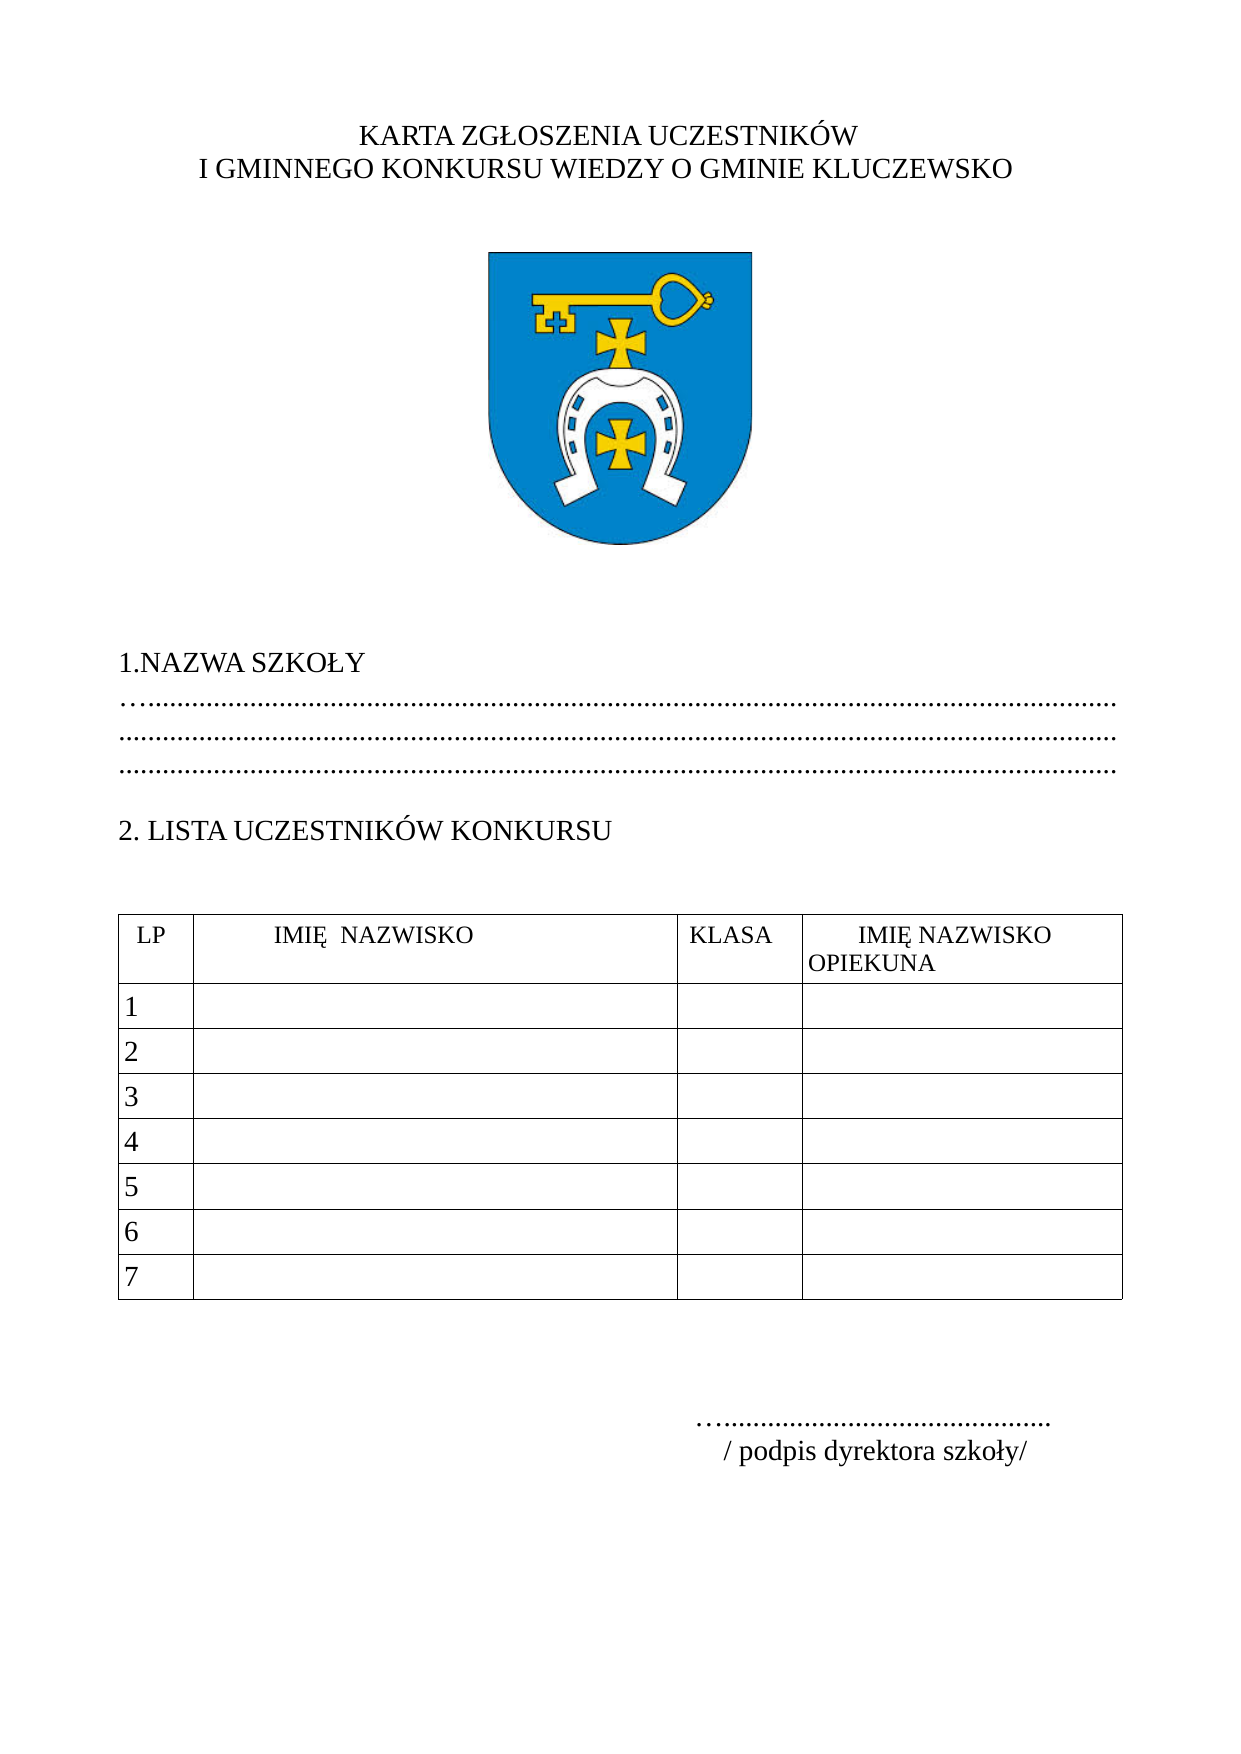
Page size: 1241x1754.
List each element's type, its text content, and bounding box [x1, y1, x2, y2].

table_cell [803, 1210, 1122, 1253]
table_cell [803, 1164, 1122, 1208]
table_cell [803, 1029, 1122, 1073]
text KARTA ZGŁOSZENIA UCZESTNIKÓW [118, 118, 1122, 152]
table_cell 3 [119, 1074, 193, 1118]
table_cell 1 [119, 984, 193, 1028]
table_cell [194, 1029, 677, 1073]
table_header IMIĘ NAZWISKO [194, 915, 677, 983]
table_cell [194, 1164, 677, 1208]
table_cell [678, 1029, 802, 1073]
table_cell [678, 1119, 802, 1163]
table_cell [194, 1210, 677, 1253]
table_cell 5 [119, 1164, 193, 1208]
table_cell [803, 1119, 1122, 1163]
table_cell [803, 1074, 1122, 1118]
table_cell [678, 984, 802, 1028]
text 1.NAZWA SZKOŁY …....................................................................................................................................................................................................................................................................................................................................................................................................................... [118, 646, 1122, 780]
table_cell [194, 1119, 677, 1163]
table_header LP [119, 915, 193, 983]
table_cell 7 [119, 1255, 193, 1299]
table_cell [678, 1164, 802, 1208]
text 2. LISTA UCZESTNIKÓW KONKURSU [118, 813, 1122, 847]
table_cell [678, 1255, 802, 1299]
table_header KLASA [678, 915, 802, 983]
picture [488, 261, 753, 545]
table_cell [803, 984, 1122, 1028]
table_cell [678, 1210, 802, 1253]
table_cell [194, 1255, 677, 1299]
table_cell [194, 1074, 677, 1118]
table_cell [678, 1074, 802, 1118]
table_cell 4 [119, 1119, 193, 1163]
text …............................................. [118, 1399, 1122, 1433]
table_header IMIĘ NAZWISKO OPIEKUNA [803, 915, 1122, 983]
text / podpis dyrektora szkoły/ [118, 1433, 1122, 1466]
table_cell [803, 1255, 1122, 1299]
table_cell 6 [119, 1210, 193, 1253]
table_cell 2 [119, 1029, 193, 1073]
table_cell [194, 984, 677, 1028]
text I GMINNEGO KONKURSU WIEDZY O GMINIE KLUCZEWSKO [118, 152, 1122, 185]
